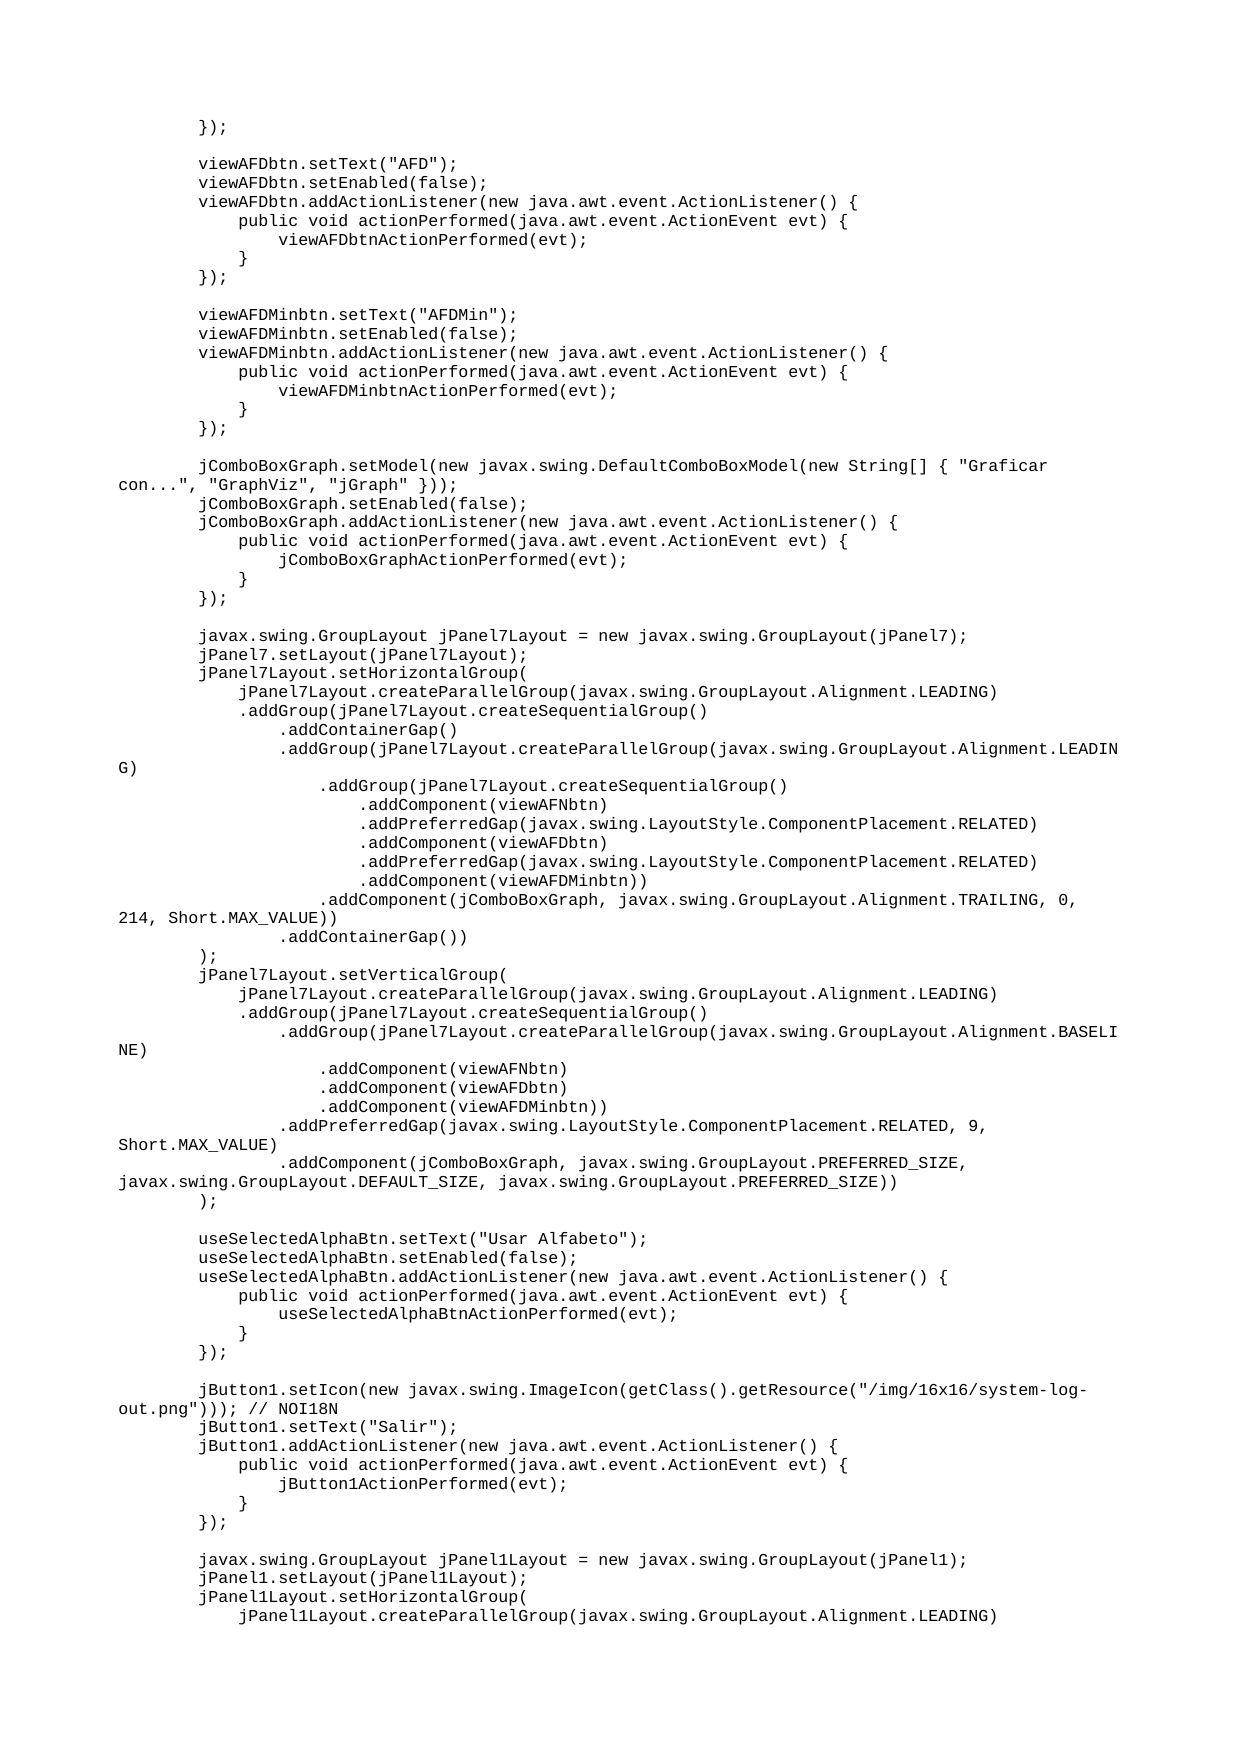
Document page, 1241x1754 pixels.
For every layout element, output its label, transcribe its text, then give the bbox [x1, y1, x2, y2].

text }); viewAFDbtn.setText("AFD"); viewAFDbtn.setEnabled(false); viewAFDbtn.addActionListener(new java.awt.event.ActionListener() { public void actionPerformed(java.awt.event.ActionEvent evt) { viewAFDbtnActionPerformed(evt); } }); viewAFDMinbtn.setText("AFDMin"); viewAFDMinbtn.setEnabled(false); viewAFDMinbtn.addActionListener(new java.awt.event.ActionListener() { public void actionPerformed(java.awt.event.ActionEvent evt) { viewAFDMinbtnActionPerformed(evt); } }); jComboBoxGraph.setModel(new javax.swing.DefaultComboBoxModel(new String[] { "Graficar con...", "GraphViz", "jGraph" })); jComboBoxGraph.setEnabled(false); jComboBoxGraph.addActionListener(new java.awt.event.ActionListener() { public void actionPerformed(java.awt.event.ActionEvent evt) { jComboBoxGraphActionPerformed(evt); } }); javax.swing.GroupLayout jPanel7Layout = new javax.swing.GroupLayout(jPanel7); jPanel7.setLayout(jPanel7Layout); jPanel7Layout.setHorizontalGroup( jPanel7Layout.createParallelGroup(javax.swing.GroupLayout.Alignment.LEADING) .addGroup(jPanel7Layout.createSequentialGroup() .addContainerGap() .addGroup(jPanel7Layout.createParallelGroup(javax.swing.GroupLayout.Alignment.LEADING) .addGroup(jPanel7Layout.createSequentialGroup() .addComponent(viewAFNbtn) .addPreferredGap(javax.swing.LayoutStyle.ComponentPlacement.RELATED) .addComponent(viewAFDbtn) .addPreferredGap(javax.swing.LayoutStyle.ComponentPlacement.RELATED) .addComponent(viewAFDMinbtn)) .addComponent(jComboBoxGraph, javax.swing.GroupLayout.Alignment.TRAILING, 0, 214, Short.MAX_VALUE)) .addContainerGap()) ); jPanel7Layout.setVerticalGroup( jPanel7Layout.createParallelGroup(javax.swing.GroupLayout.Alignment.LEADING) .addGroup(jPanel7Layout.createSequentialGroup() .addGroup(jPanel7Layout.createParallelGroup(javax.swing.GroupLayout.Alignment.BASELINE) .addComponent(viewAFNbtn) .addComponent(viewAFDbtn) .addComponent(viewAFDMinbtn)) .addPreferredGap(javax.swing.LayoutStyle.ComponentPlacement.RELATED, 9, Short.MAX_VALUE) .addComponent(jComboBoxGraph, javax.swing.GroupLayout.PREFERRED_SIZE, javax.swing.GroupLayout.DEFAULT_SIZE, javax.swing.GroupLayout.PREFERRED_SIZE)) ); useSelectedAlphaBtn.setText("Usar Alfabeto"); useSelectedAlphaBtn.setEnabled(false); useSelectedAlphaBtn.addActionListener(new java.awt.event.ActionListener() { public void actionPerformed(java.awt.event.ActionEvent evt) { useSelectedAlphaBtnActionPerformed(evt); } }); jButton1.setIcon(new javax.swing.ImageIcon(getClass().getResource("/img/16x16/system-log-out.png"))); // NOI18N jButton1.setText("Salir"); jButton1.addActionListener(new java.awt.event.ActionListener() { public void actionPerformed(java.awt.event.ActionEvent evt) { jButton1ActionPerformed(evt); } }); javax.swing.GroupLayout jPanel1Layout = new javax.swing.GroupLayout(jPanel1); jPanel1.setLayout(jPanel1Layout); jPanel1Layout.setHorizontalGroup( jPanel1Layout.createParallelGroup(javax.swing.GroupLayout.Alignment.LEADING) [118, 118, 1122, 1626]
